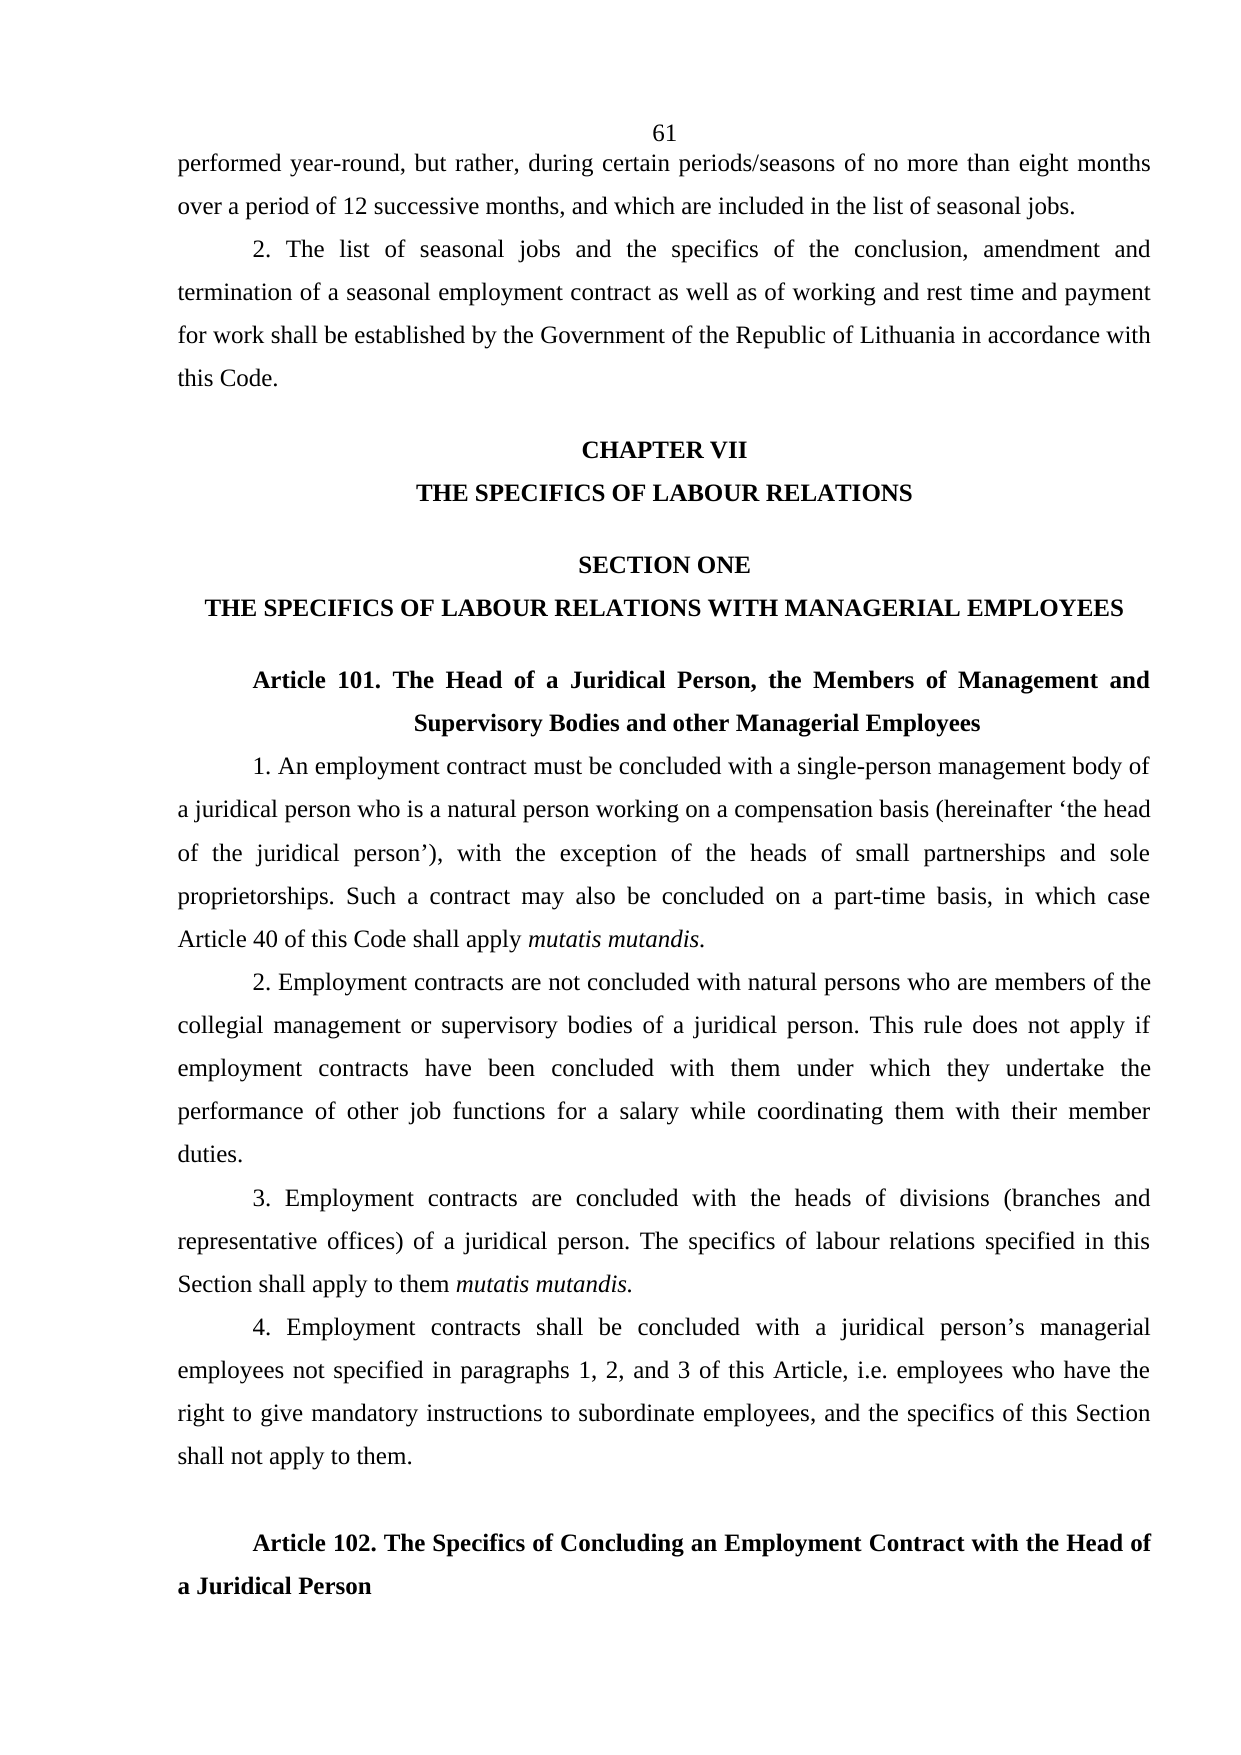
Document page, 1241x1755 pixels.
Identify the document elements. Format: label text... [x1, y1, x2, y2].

text CHAPTER VII [177, 435, 1152, 464]
text 1. An employment contract must be concluded with a single-person management body of a juridical person who is a natural person working on a compensation basis (hereinafter ‘the head of the juridical person’), with the exception of the heads of small partnerships and sole proprietorships. Such a contract may also be concluded on a part-time basis, in which case Article 40 of this Code shall apply mutatis mutandis. [177, 751, 1152, 953]
text performed year-round, but rather, during certain periods/seasons of no more than eight months over a period of 12 successive months, and which are included in the list of seasonal jobs. [177, 148, 1152, 219]
text 3. Employment contracts are concluded with the heads of divisions (branches and representative offices) of a juridical person. The specifics of labour relations specified in this Section shall apply to them mutatis mutandis. [177, 1183, 1152, 1298]
text 4. Employment contracts shall be concluded with a juridical person’s managerial employees not specified in paragraphs 1, 2, and 3 of this Article, i.e. employees who have the right to give mandatory instructions to subordinate employees, and the specifics of this Section shall not apply to them. [177, 1312, 1152, 1470]
text THE SPECIFICS OF LABOUR RELATIONS [177, 478, 1152, 507]
text THE SPECIFICS OF LABOUR RELATIONS WITH MANAGERIAL EMPLOYEES [177, 593, 1152, 622]
text Article 101. The Head of a Juridical Person, the Members of Management and Supervisory Bodies and other Managerial Employees [252, 665, 1152, 737]
text Article 102. The Specifics of Concluding an Employment Contract with the Head of a Juridical Person [177, 1528, 1152, 1599]
text 2. The list of seasonal jobs and the specifics of the conclusion, amendment and termination of a seasonal employment contract as well as of working and rest time and payment for work shall be established by the Government of the Republic of Lithuania in accordance with this Code. [177, 234, 1152, 392]
text 2. Employment contracts are not concluded with natural persons who are members of the collegial management or supervisory bodies of a juridical person. This rule does not apply if employment contracts have been concluded with them under which they undertake the performance of other job functions for a salary while coordinating them with their member duties. [177, 967, 1152, 1168]
text SECTION ONE [177, 550, 1152, 579]
